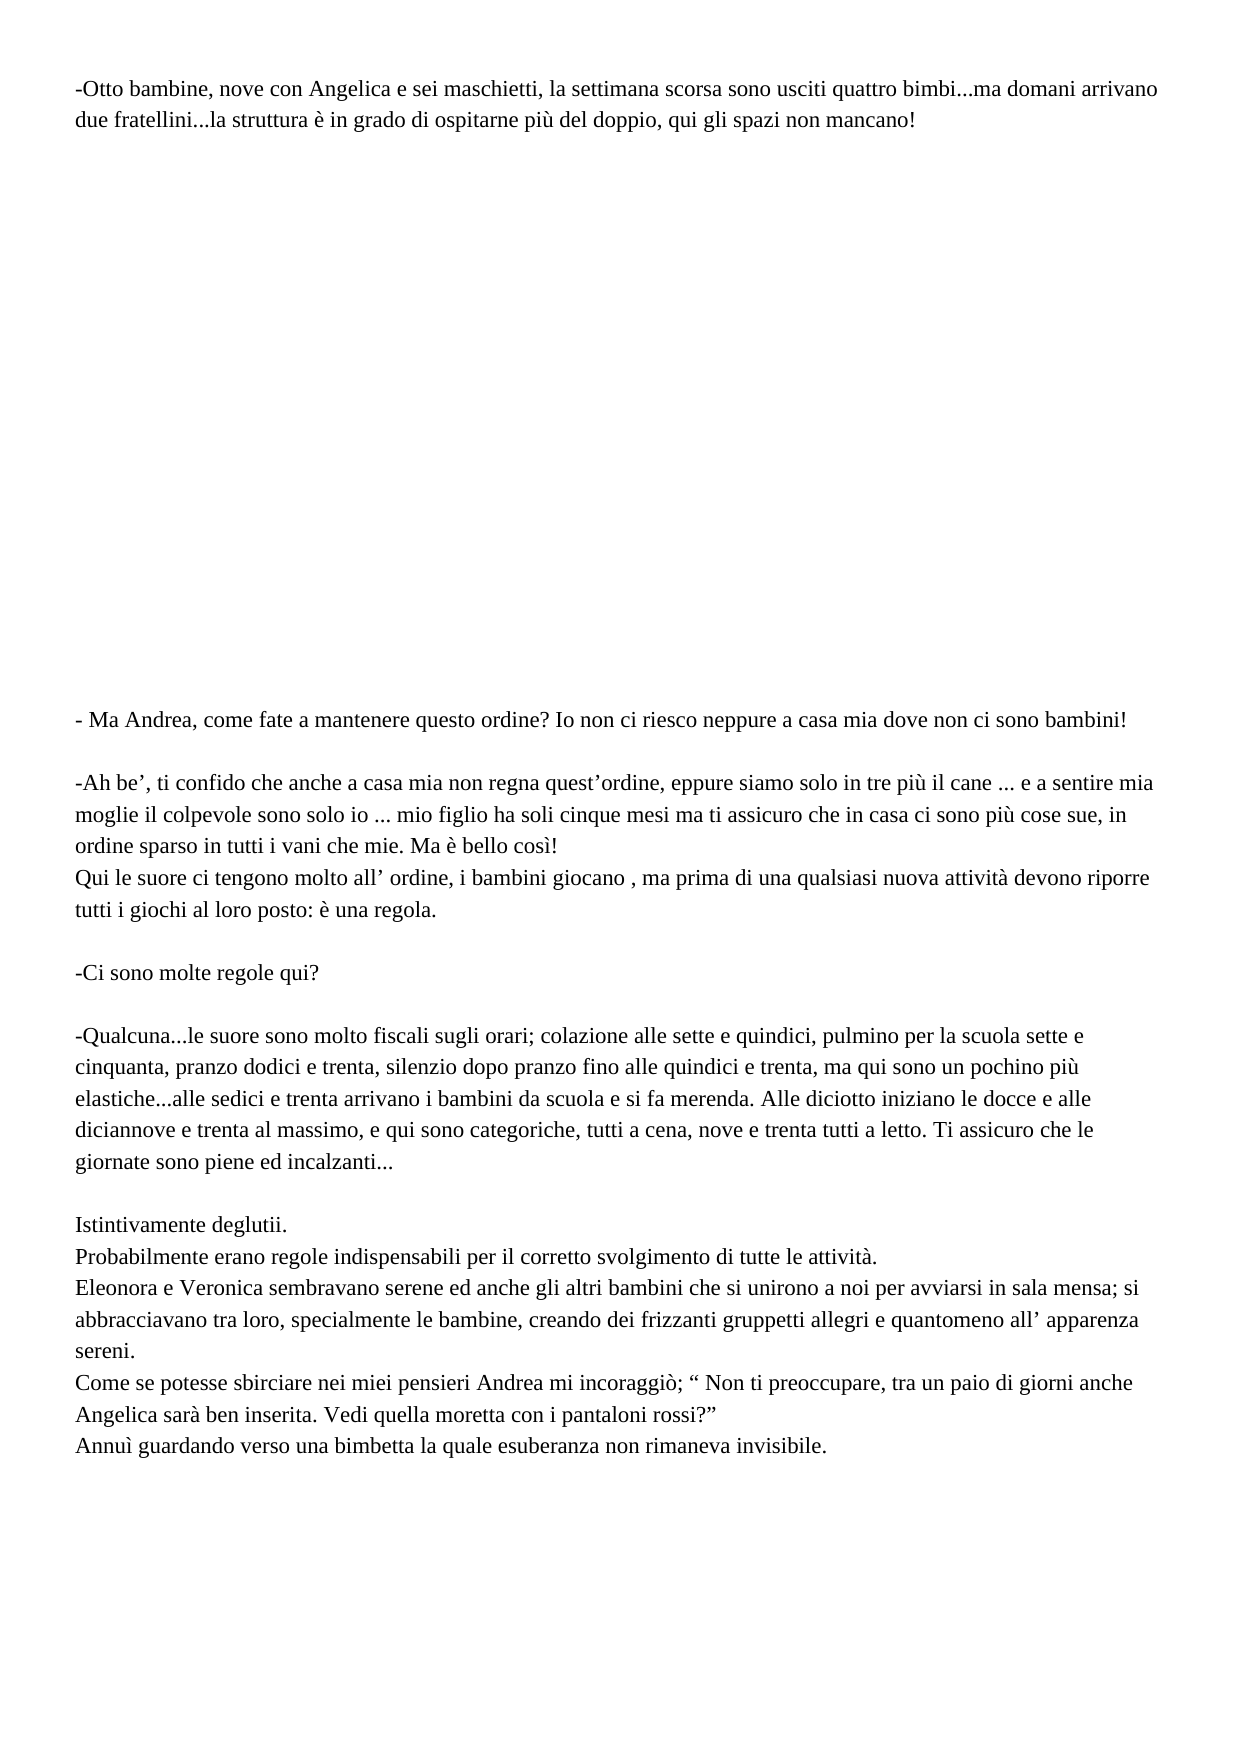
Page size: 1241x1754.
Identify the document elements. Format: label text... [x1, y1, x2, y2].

text Probabilmente erano regole indispensabili per il corretto svolgimento di tutte le attività. [75, 1243, 1165, 1269]
text Istintivamente deglutii. [75, 1211, 1165, 1238]
text -Otto bambine, nove con Angelica e sei maschietti, la settimana scorsa sono usciti quattro bimbi...ma domani arrivano due fratellini...la struttura è in grado di ospitarne più del doppio, qui gli spazi non mancano! [75, 75, 1165, 133]
text -Qualcuna...le suore sono molto fiscali sugli orari; colazione alle sette e quindici, pulmino per la scuola sette e cinquanta, pranzo dodici e trenta, silenzio dopo pranzo fino alle quindici e trenta, ma qui sono un pochino più elastiche...alle sedici e trenta arrivano i bambini da scuola e si fa merenda. Alle diciotto iniziano le docce e alle diciannove e trenta al massimo, e qui sono categoriche, tutti a cena, nove e trenta tutti a letto. Ti assicuro che le giornate sono piene ed incalzanti... [75, 1022, 1165, 1174]
text -Ci sono molte regole qui? [75, 959, 1165, 985]
text - Ma Andrea, come fate a mantenere questo ordine? Io non ci riesco neppure a casa mia dove non ci sono bambini! [75, 706, 1165, 733]
text Annuì guardando verso una bimbetta la quale esuberanza non rimaneva invisibile. [75, 1432, 1165, 1458]
text Eleonora e Veronica sembravano serene ed anche gli altri bambini che si unirono a noi per avviarsi in sala mensa; si abbracciavano tra loro, specialmente le bambine, creando dei frizzanti gruppetti allegri e quantomeno all’ apparenza sereni. [75, 1274, 1165, 1364]
text Qui le suore ci tengono molto all’ ordine, i bambini giocano , ma prima di una qualsiasi nuova attività devono riporre tutti i giochi al loro posto: è una regola. [75, 864, 1165, 922]
text -Ah be’, ti confido che anche a casa mia non regna quest’ordine, eppure siamo solo in tre più il cane ... e a sentire mia moglie il colpevole sono solo io ... mio figlio ha soli cinque mesi ma ti assicuro che in casa ci sono più cose sue, in ordine sparso in tutti i vani che mie. Ma è bello così! [75, 769, 1165, 859]
text Come se potesse sbirciare nei miei pensieri Andrea mi incoraggiò; “ Non ti preoccupare, tra un paio di giorni anche Angelica sarà ben inserita. Vedi quella moretta con i pantaloni rossi?” [75, 1369, 1165, 1427]
